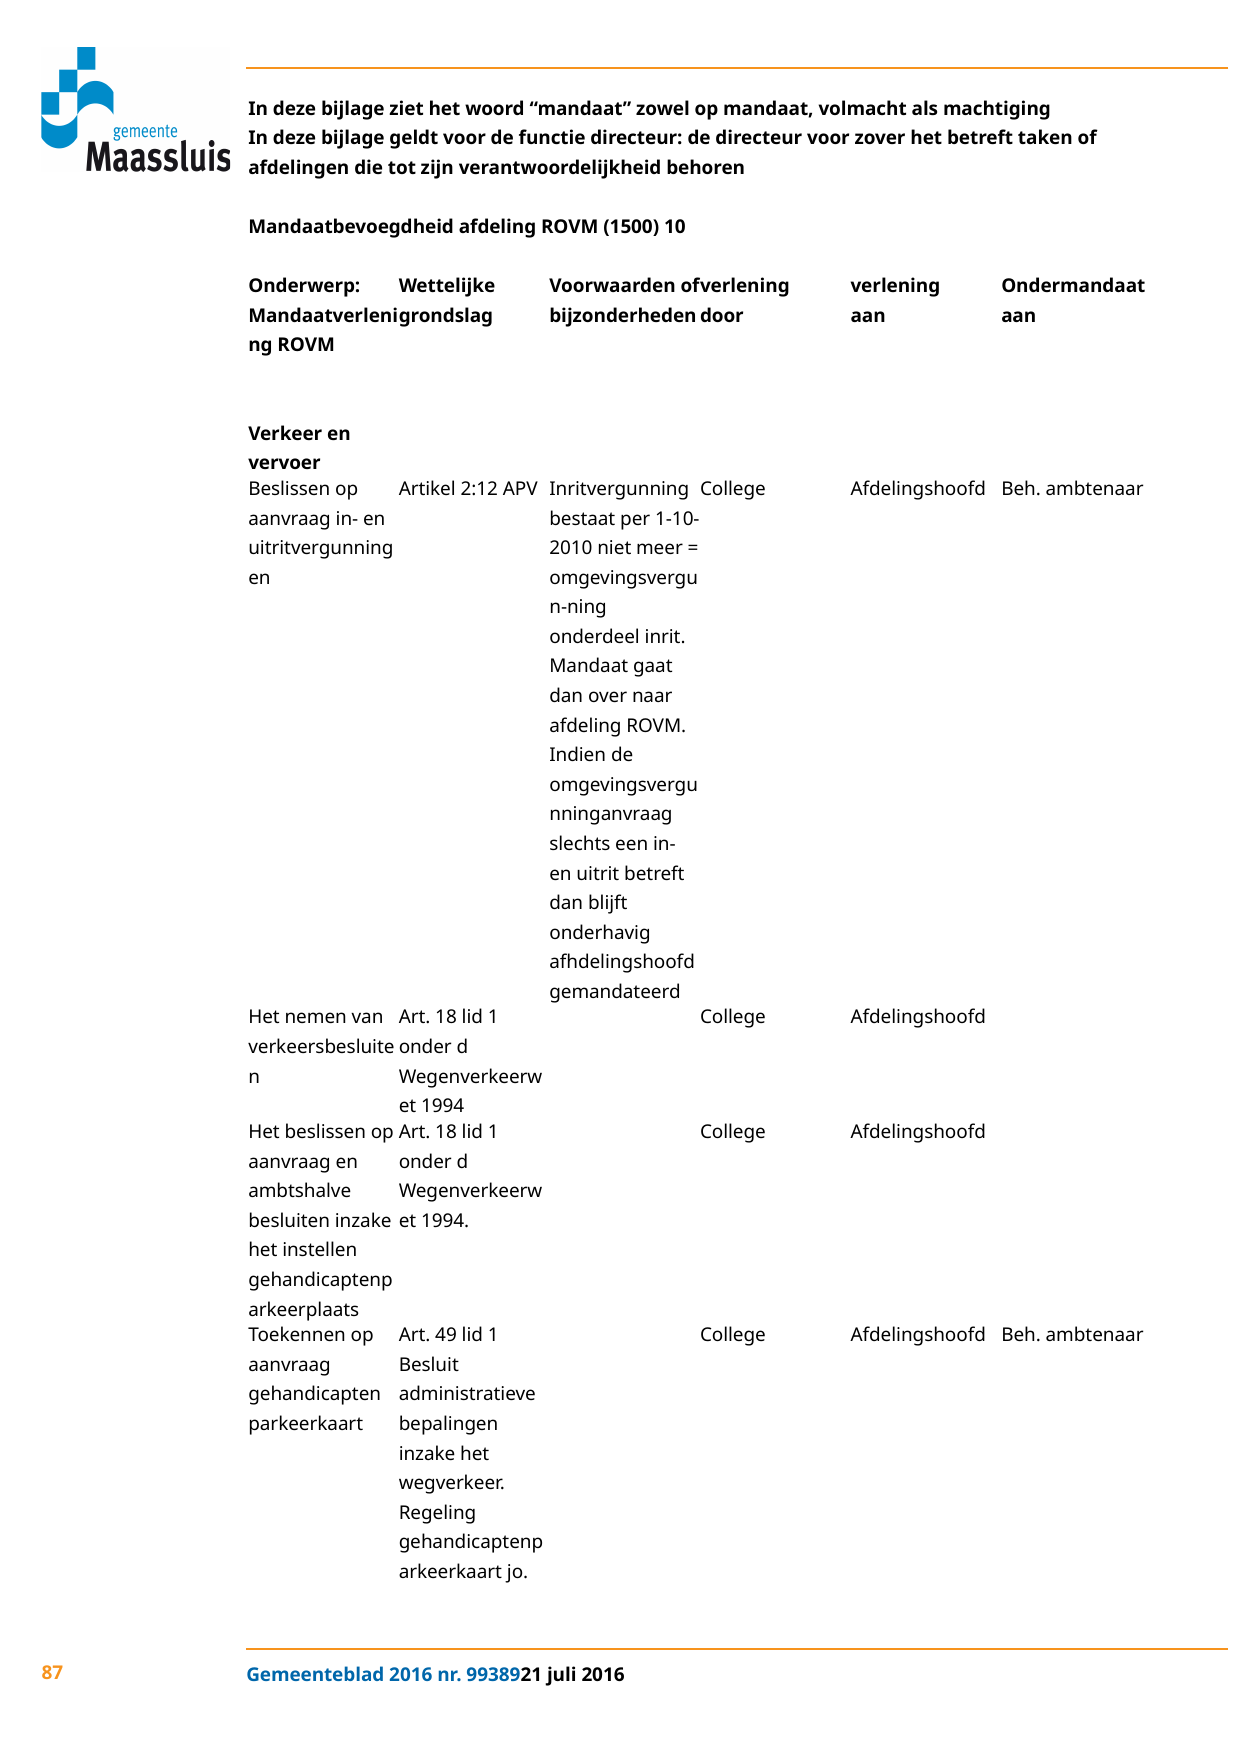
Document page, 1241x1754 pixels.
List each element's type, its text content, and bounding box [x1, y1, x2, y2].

table_header Ondermandaat aan [1001, 273, 1152, 387]
table_cell College [700, 1004, 850, 1118]
table_cell Beh. ambtenaar [1001, 1321, 1152, 1584]
table_header verlening door [700, 273, 850, 387]
table_cell Toekennen op aanvraag gehandicapten parkeerkaart [248, 1321, 398, 1584]
table_header [700, 420, 850, 475]
picture [41, 47, 231, 172]
table_cell Afdelingshoofd [850, 475, 1001, 1004]
table_cell [549, 1321, 700, 1584]
table_cell College [700, 1321, 850, 1584]
table_cell Inritvergunning bestaat per 1-10-2010 niet meer = omgevingsvergun-ning onderdeel inrit. Mandaat gaat dan over naar afdeling ROVM. Indien de omgevingsvergunninganvraag slechts een in- en uitrit betreft dan blijft onderhavig afhdelingshoofd gemandateerd [549, 475, 700, 1004]
table_cell [1001, 1004, 1152, 1118]
table_cell Het nemen van verkeersbesluiten [248, 1004, 398, 1118]
picture [41, 47, 77, 92]
table_cell College [700, 1118, 850, 1321]
table_header Wettelijke grondslag [399, 273, 549, 387]
table_header [850, 420, 1001, 475]
text Mandaatbevoegdheid afdeling ROVM (1500) 10 [248, 213, 1152, 239]
table_cell [1001, 1118, 1152, 1321]
table_header Verkeer en vervoer [248, 420, 398, 475]
text In deze bijlage ziet het woord “mandaat” zowel op mandaat, volmacht als machtiging [248, 95, 1152, 121]
table_cell [549, 1004, 700, 1118]
table_cell Afdelingshoofd [850, 1321, 1001, 1584]
text In deze bijlage geldt voor de functie directeur: de directeur voor zover het betreft taken of afdelingen die tot zijn verantwoordelijkheid behoren [248, 124, 1152, 180]
table_cell College [700, 475, 850, 1004]
table_cell Art. 18 lid 1 onder d Wegenverkeerwet 1994. [399, 1118, 549, 1321]
table_header Onderwerp: Mandaatverlening ROVM [248, 273, 398, 387]
table_cell Afdelingshoofd [850, 1004, 1001, 1118]
table_cell [549, 1118, 700, 1321]
table_header Voorwaarden of bijzonderheden [549, 273, 700, 387]
table_cell Het beslissen op aanvraag en ambtshalve besluiten inzake het instellen gehandicaptenparkeerplaats [248, 1118, 398, 1321]
table_cell Beslissen op aanvraag in- en uitritvergunningen [248, 475, 398, 1004]
table_cell Artikel 2:12 APV [399, 475, 549, 1004]
table_header [399, 420, 549, 475]
table_cell Beh. ambtenaar [1001, 475, 1152, 1004]
table_cell Art. 18 lid 1 onder d Wegenverkeerwet 1994 [399, 1004, 549, 1118]
table_header [1001, 420, 1152, 475]
table_header [549, 420, 700, 475]
table_cell Afdelingshoofd [850, 1118, 1001, 1321]
table_cell Art. 49 lid 1 Besluit administratieve bepalingen inzake het wegverkeer. Regeling gehandicaptenparkeerkaart jo. [399, 1321, 549, 1584]
table_header verlening aan [850, 273, 1001, 387]
